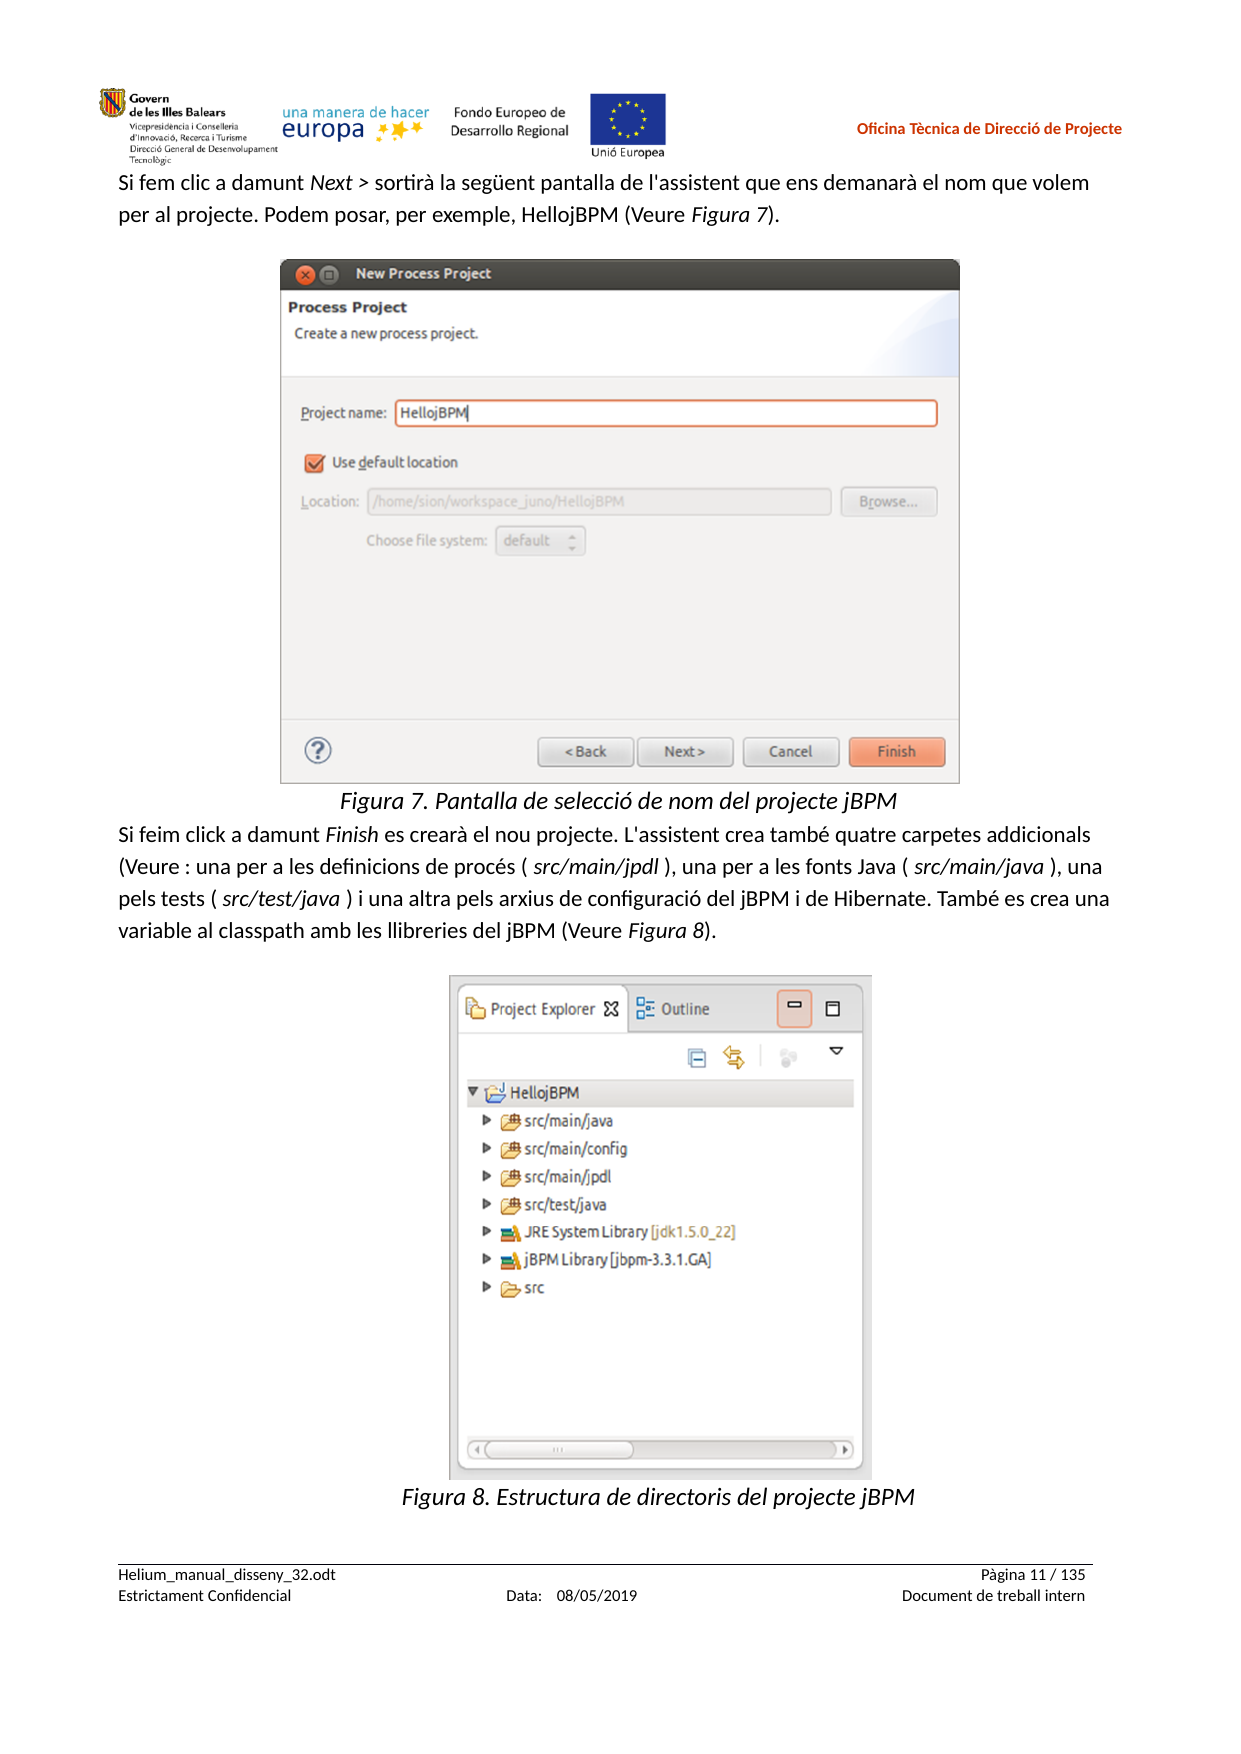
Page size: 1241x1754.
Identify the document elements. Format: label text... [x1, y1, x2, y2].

text Figura 8. Estructura de directoris del projecte jBPM [364, 1479, 955, 1511]
picture [99, 87, 668, 166]
text Figura 7. Pantalla de selecció de nom del projecte jBPM [279, 786, 962, 816]
text Si fem clic a damunt Next > sortirà la següent pantalla de l'assistent que ens demanarà el nom que volem per al projecte. Podem posar, per exemple, HellojBPM (Veure Figura 7). [118, 168, 1122, 228]
picture [278, 257, 962, 786]
text Si feim click a damunt Finish es crearà el nou projecte. L'assistent crea també quatre carpetes addicionals (Veure : una per a les definicions de procés ( src/main/jpdl ), una per a les fonts Java ( src/main/java ), una pels tests ( src/test/java ) i una altra pels arxius de configuració del jBPM i de Hibernate. També es crea una variable al classpath amb les llibreries del jBPM (Veure Figura 8). [118, 783, 1122, 944]
picture [447, 973, 873, 1481]
